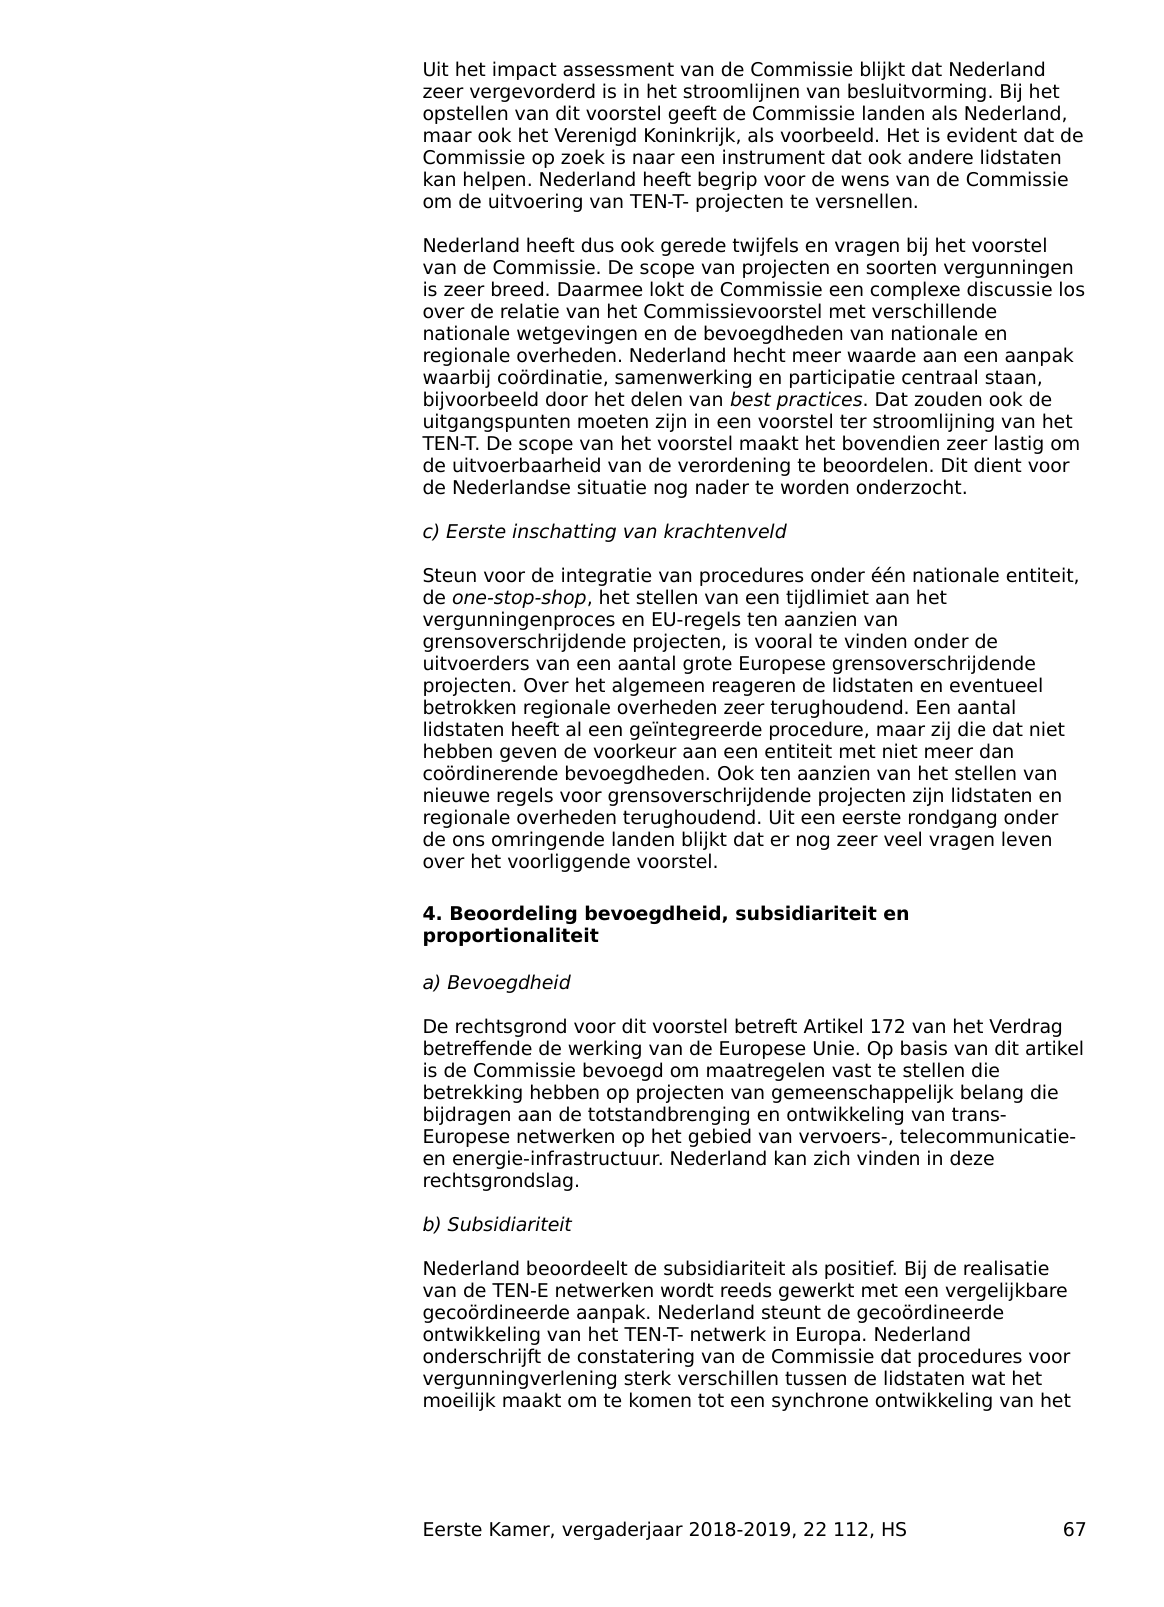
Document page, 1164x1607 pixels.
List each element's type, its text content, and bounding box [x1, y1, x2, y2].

text Uit het impact assessment van de Commissie blijkt dat Nederland zeer vergevorderd is in het stroomlijnen van besluitvorming. Bij het opstellen van dit voorstel geeft de Commissie landen als Nederland, maar ook het Verenigd Koninkrijk, als voorbeeld. Het is evident dat de Commissie op zoek is naar een instrument dat ook andere lidstaten kan helpen. Nederland heeft begrip voor de wens van de Commissie om de uitvoering van TEN-T- projecten te versnellen. [422, 59, 1087, 213]
subtitle b) Subsidiariteit [422, 1214, 1087, 1236]
text Nederland beoordeelt de subsidiariteit als positief. Bij de realisatie van de TEN-E netwerken wordt reeds gewerkt met een vergelijkbare gecoördineerde aanpak. Nederland steunt de gecoördineerde ontwikkeling van het TEN-T- netwerk in Europa. Nederland onderschrijft de constatering van de Commissie dat procedures voor vergunningverlening sterk verschillen tussen de lidstaten wat het moeilijk maakt om te komen tot een synchrone ontwikkeling van het [422, 1258, 1087, 1412]
subtitle a) Bevoegdheid [422, 972, 1087, 994]
subtitle c) Eerste inschatting van krachtenveld [422, 521, 1087, 543]
text Nederland heeft dus ook gerede twijfels en vragen bij het voorstel van de Commissie. De scope van projecten en soorten vergunningen is zeer breed. Daarmee lokt de Commissie een complexe discussie los over de relatie van het Commissievoorstel met verschillende nationale wetgevingen en de bevoegdheden van nationale en regionale overheden. Nederland hecht meer waarde aan een aanpak waarbij coördinatie, samenwerking en participatie centraal staan, bijvoorbeeld door het delen van best practices. Dat zouden ook de uitgangspunten moeten zijn in een voorstel ter stroomlijning van het TEN-T. De scope van het voorstel maakt het bovendien zeer lastig om de uitvoerbaarheid van de verordening te beoordelen. Dit dient voor de Nederlandse situatie nog nader te worden onderzocht. [422, 235, 1087, 499]
text De rechtsgrond voor dit voorstel betreft Artikel 172 van het Verdrag betreffende de werking van de Europese Unie. Op basis van dit artikel is de Commissie bevoegd om maatregelen vast te stellen die betrekking hebben op projecten van gemeenschappelijk belang die bijdragen aan de totstandbrenging en ontwikkeling van trans-Europese netwerken op het gebied van vervoers-, telecommunicatie- en energie-infrastructuur. Nederland kan zich vinden in deze rechtsgrondslag. [422, 1016, 1087, 1192]
subtitle 4. Beoordeling bevoegdheid, subsidiariteit en proportionaliteit [422, 903, 1087, 947]
text Steun voor de integratie van procedures onder één nationale entiteit, de one-stop-shop, het stellen van een tijdlimiet aan het vergunningenproces en EU-regels ten aanzien van grensoverschrijdende projecten, is vooral te vinden onder de uitvoerders van een aantal grote Europese grensoverschrijdende projecten. Over het algemeen reageren de lidstaten en eventueel betrokken regionale overheden zeer terughoudend. Een aantal lidstaten heeft al een geïntegreerde procedure, maar zij die dat niet hebben geven de voorkeur aan een entiteit met niet meer dan coördinerende bevoegdheden. Ook ten aanzien van het stellen van nieuwe regels voor grensoverschrijdende projecten zijn lidstaten en regionale overheden terughoudend. Uit een eerste rondgang onder de ons omringende landen blijkt dat er nog zeer veel vragen leven over het voorliggende voorstel. [422, 565, 1087, 873]
